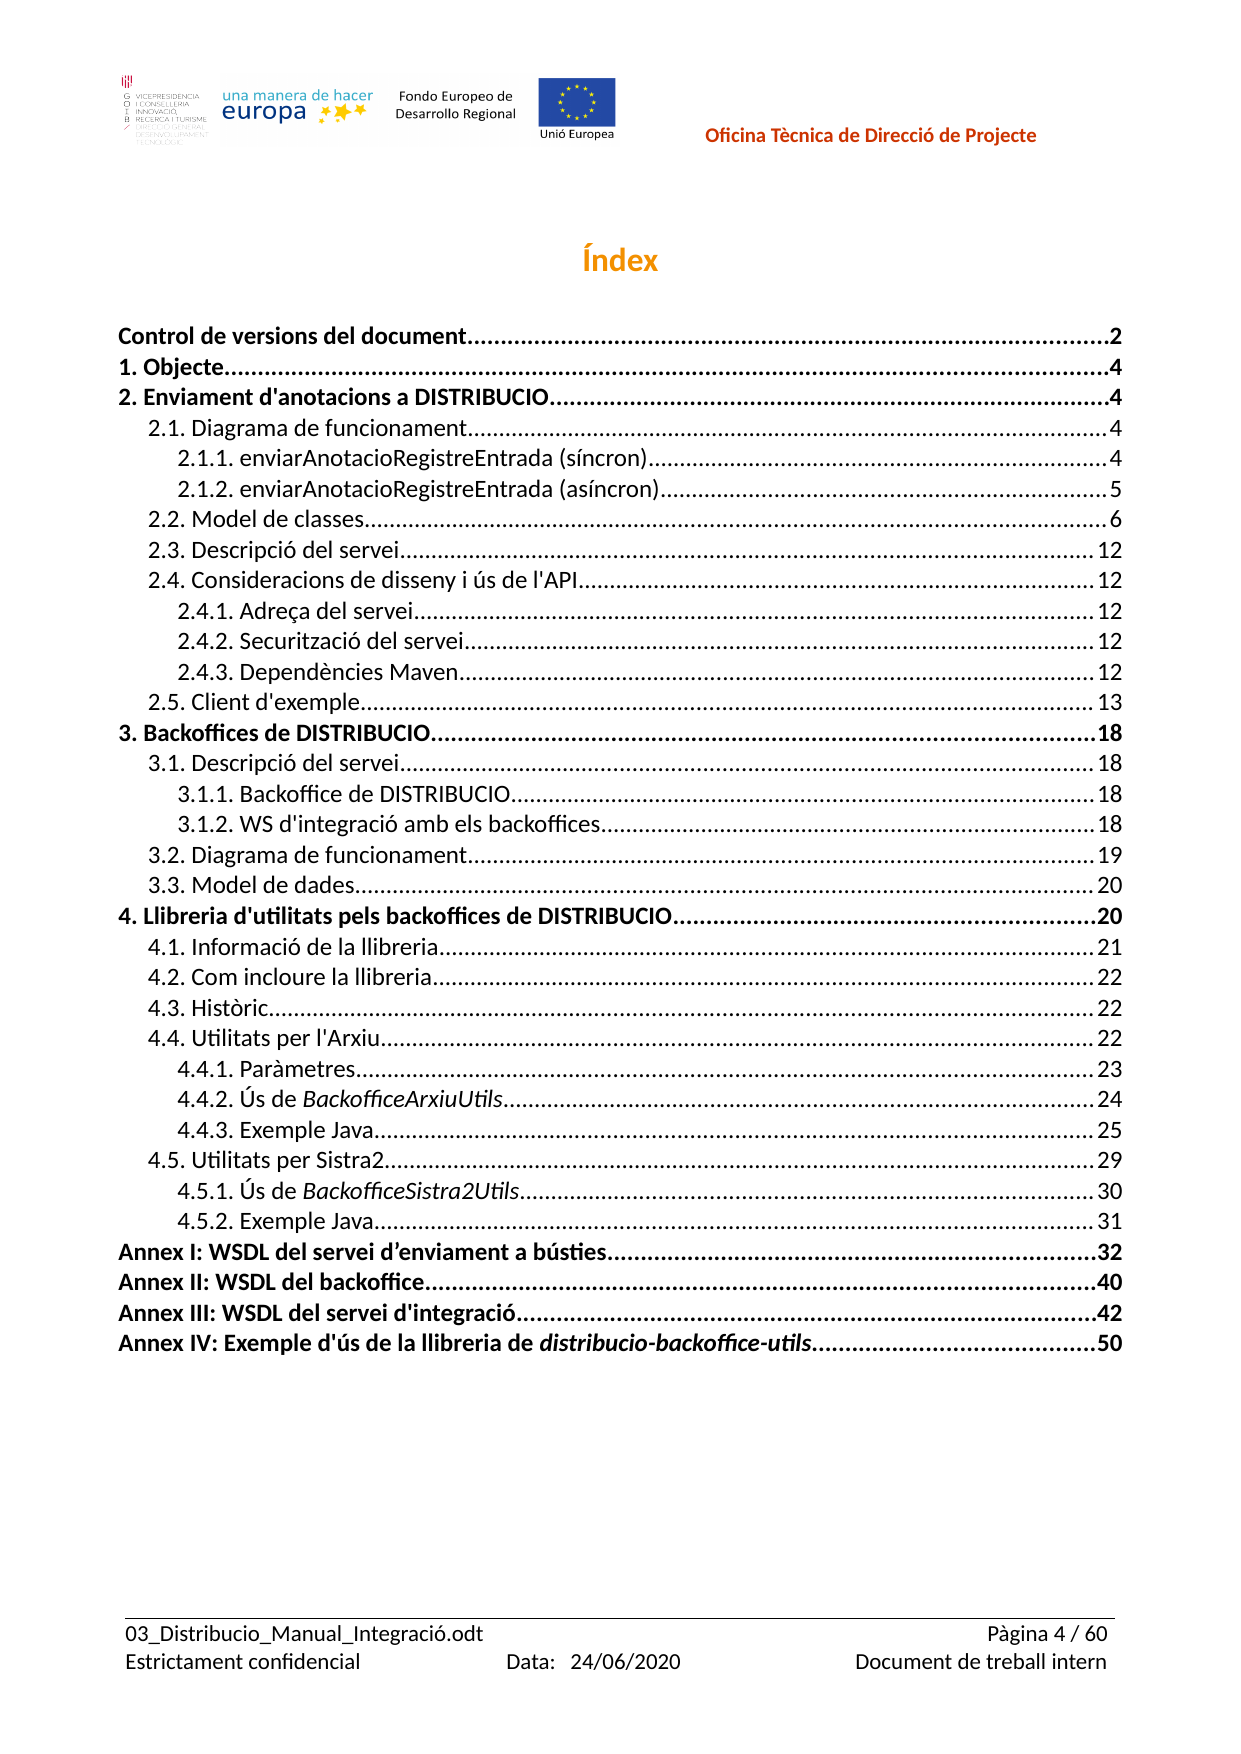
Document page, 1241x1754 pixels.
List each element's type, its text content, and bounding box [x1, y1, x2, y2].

text Annex III: WSDL del servei d'integració 42 [118, 1297, 1122, 1327]
text 1. Objecte 4 [118, 351, 1122, 381]
text 4. Llibreria d'utilitats pels backoffices de DISTRIBUCIO 20 [118, 900, 1122, 931]
picture [118, 73, 213, 147]
text 2.4.3. Dependències Maven 12 [177, 656, 1122, 686]
text 2.4. Consideracions de disseny i ús de l'API 12 [148, 564, 1122, 595]
text 4.2. Com incloure la llibreria 22 [148, 961, 1122, 992]
text 4.3. Històric 22 [148, 992, 1122, 1022]
text 4.4.2. Ús de BackofficeArxiuUtils 24 [177, 1083, 1122, 1114]
text Annex IV: Exemple d'ús de la llibreria de distribucio-backoffice-utils 50 [118, 1327, 1122, 1358]
text 4.4.1. Paràmetres 23 [177, 1053, 1122, 1083]
text 4.5. Utilitats per Sistra2 29 [148, 1144, 1122, 1175]
text 2.5. Client d'exemple 13 [148, 686, 1122, 717]
text 2.1.1. enviarAnotacioRegistreEntrada (síncron) 4 [177, 442, 1122, 473]
text 2. Enviament d'anotacions a DISTRIBUCIO 4 [118, 381, 1122, 412]
text Annex I: WSDL del servei d’enviament a bústies 32 [118, 1236, 1122, 1266]
text 4.4. Utilitats per l'Arxiu 22 [148, 1022, 1122, 1053]
text 2.2. Model de classes 6 [148, 503, 1122, 534]
text 3.1.2. WS d'integració amb els backoffices 18 [177, 808, 1122, 839]
text 3.1. Descripció del servei 18 [148, 747, 1122, 778]
text 2.1.2. enviarAnotacioRegistreEntrada (asíncron) 5 [177, 473, 1122, 503]
text 3.1.1. Backoffice de DISTRIBUCIO 18 [177, 778, 1122, 808]
text Índex [118, 239, 1122, 279]
picture [219, 73, 621, 147]
text 4.4.3. Exemple Java 25 [177, 1114, 1122, 1144]
text 4.1. Informació de la llibreria 21 [148, 931, 1122, 961]
text 2.4.1. Adreça del servei 12 [177, 595, 1122, 625]
text 3. Backoffices de DISTRIBUCIO 18 [118, 717, 1122, 747]
text 4.5.1. Ús de BackofficeSistra2Utils 30 [177, 1175, 1122, 1205]
text 2.4.2. Securització del servei 12 [177, 625, 1122, 656]
text Control de versions del document 2 [118, 320, 1122, 351]
text Annex II: WSDL del backoffice 40 [118, 1266, 1122, 1297]
text 2.3. Descripció del servei 12 [148, 534, 1122, 564]
text 4.5.2. Exemple Java 31 [177, 1205, 1122, 1236]
text 3.3. Model de dades 20 [148, 869, 1122, 900]
text 3.2. Diagrama de funcionament 19 [148, 839, 1122, 869]
text 2.1. Diagrama de funcionament 4 [148, 412, 1122, 442]
